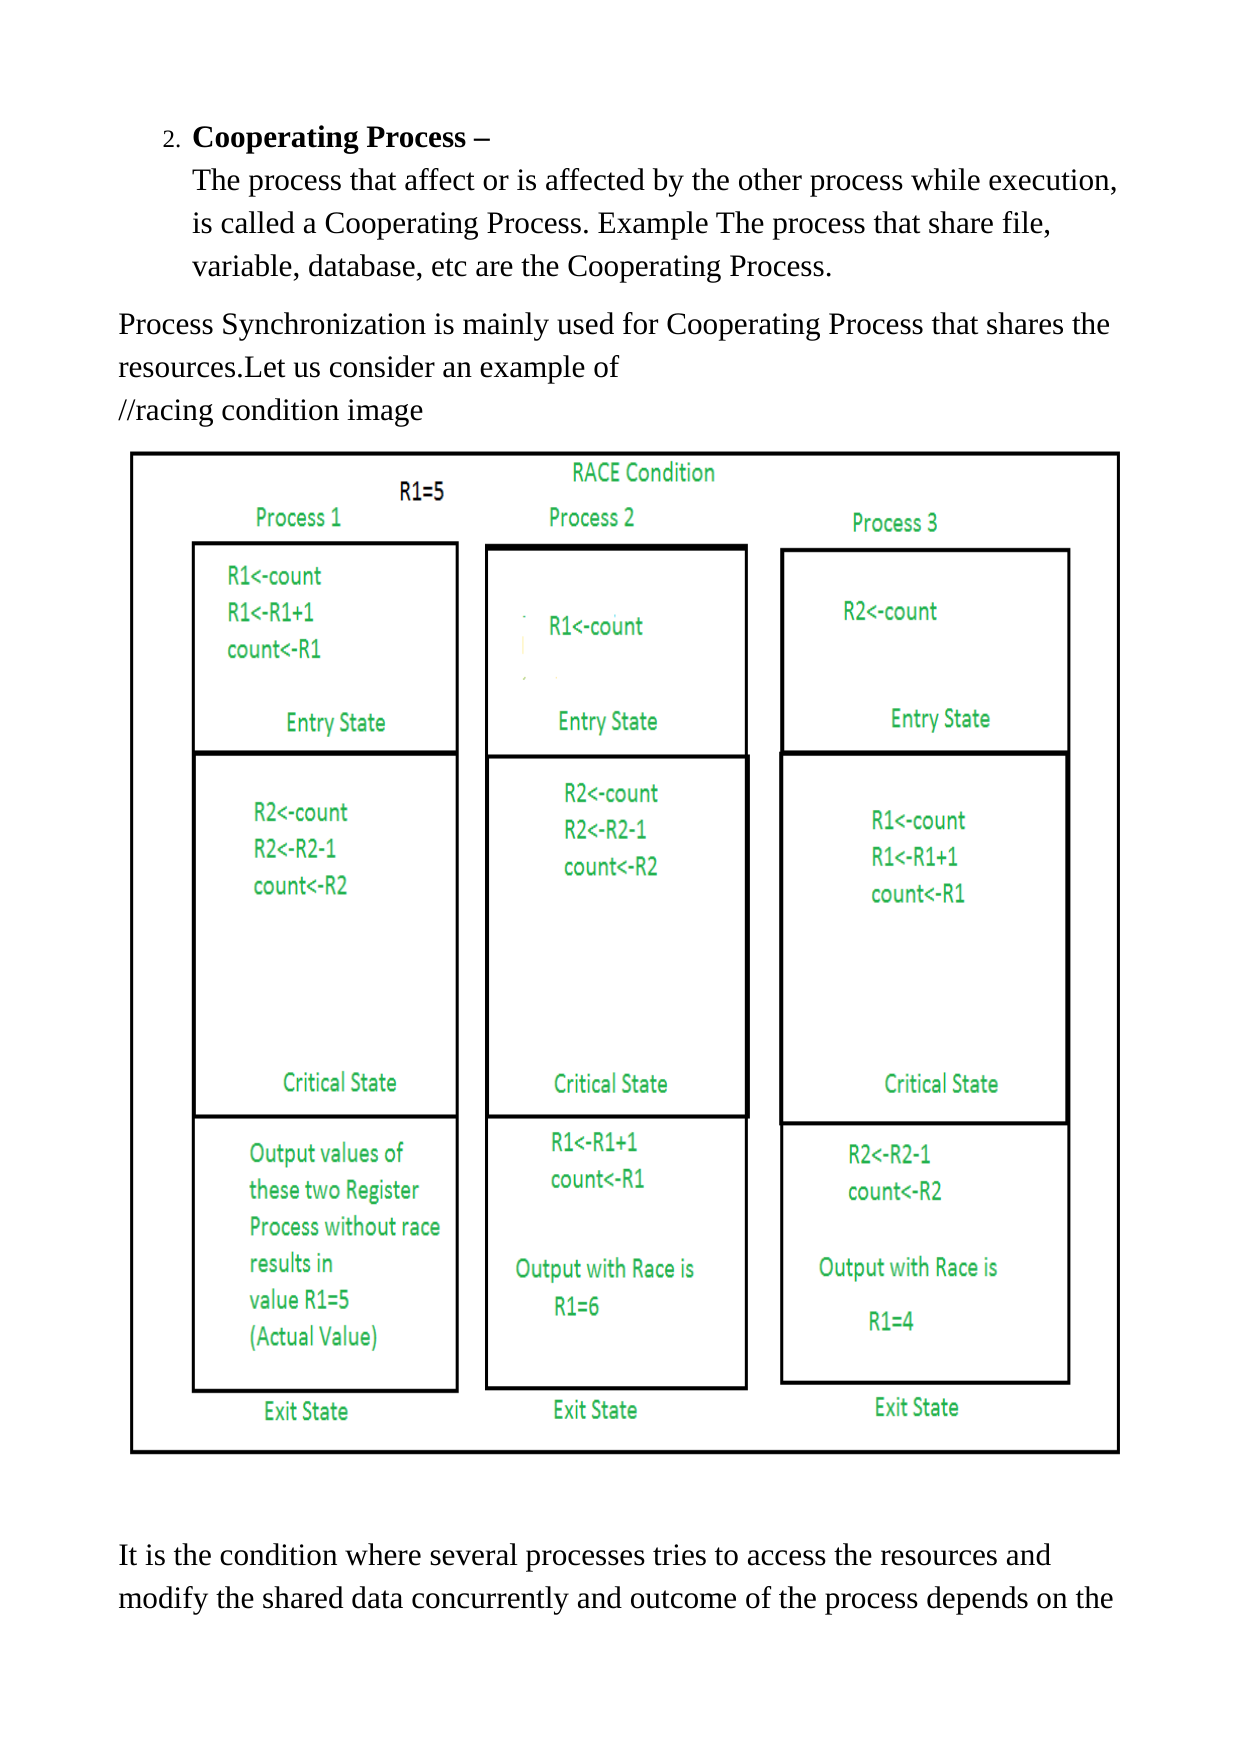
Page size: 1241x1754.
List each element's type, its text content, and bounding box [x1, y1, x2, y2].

list Cooperating Process – The process that affect or is affected by the other process while execution, is called a Cooperating Process. Example The process that share file, variable, database, etc are the Cooperating Process. [162, 118, 1122, 283]
picture [118, 449, 1126, 1457]
text It is the condition where several processes tries to access the resources and modify the shared data concurrently and outcome of the process depends on the [118, 1536, 1122, 1615]
text Process Synchronization is mainly used for Cooperating Process that shares the resources.Let us consider an example of //racing condition image [118, 305, 1122, 427]
